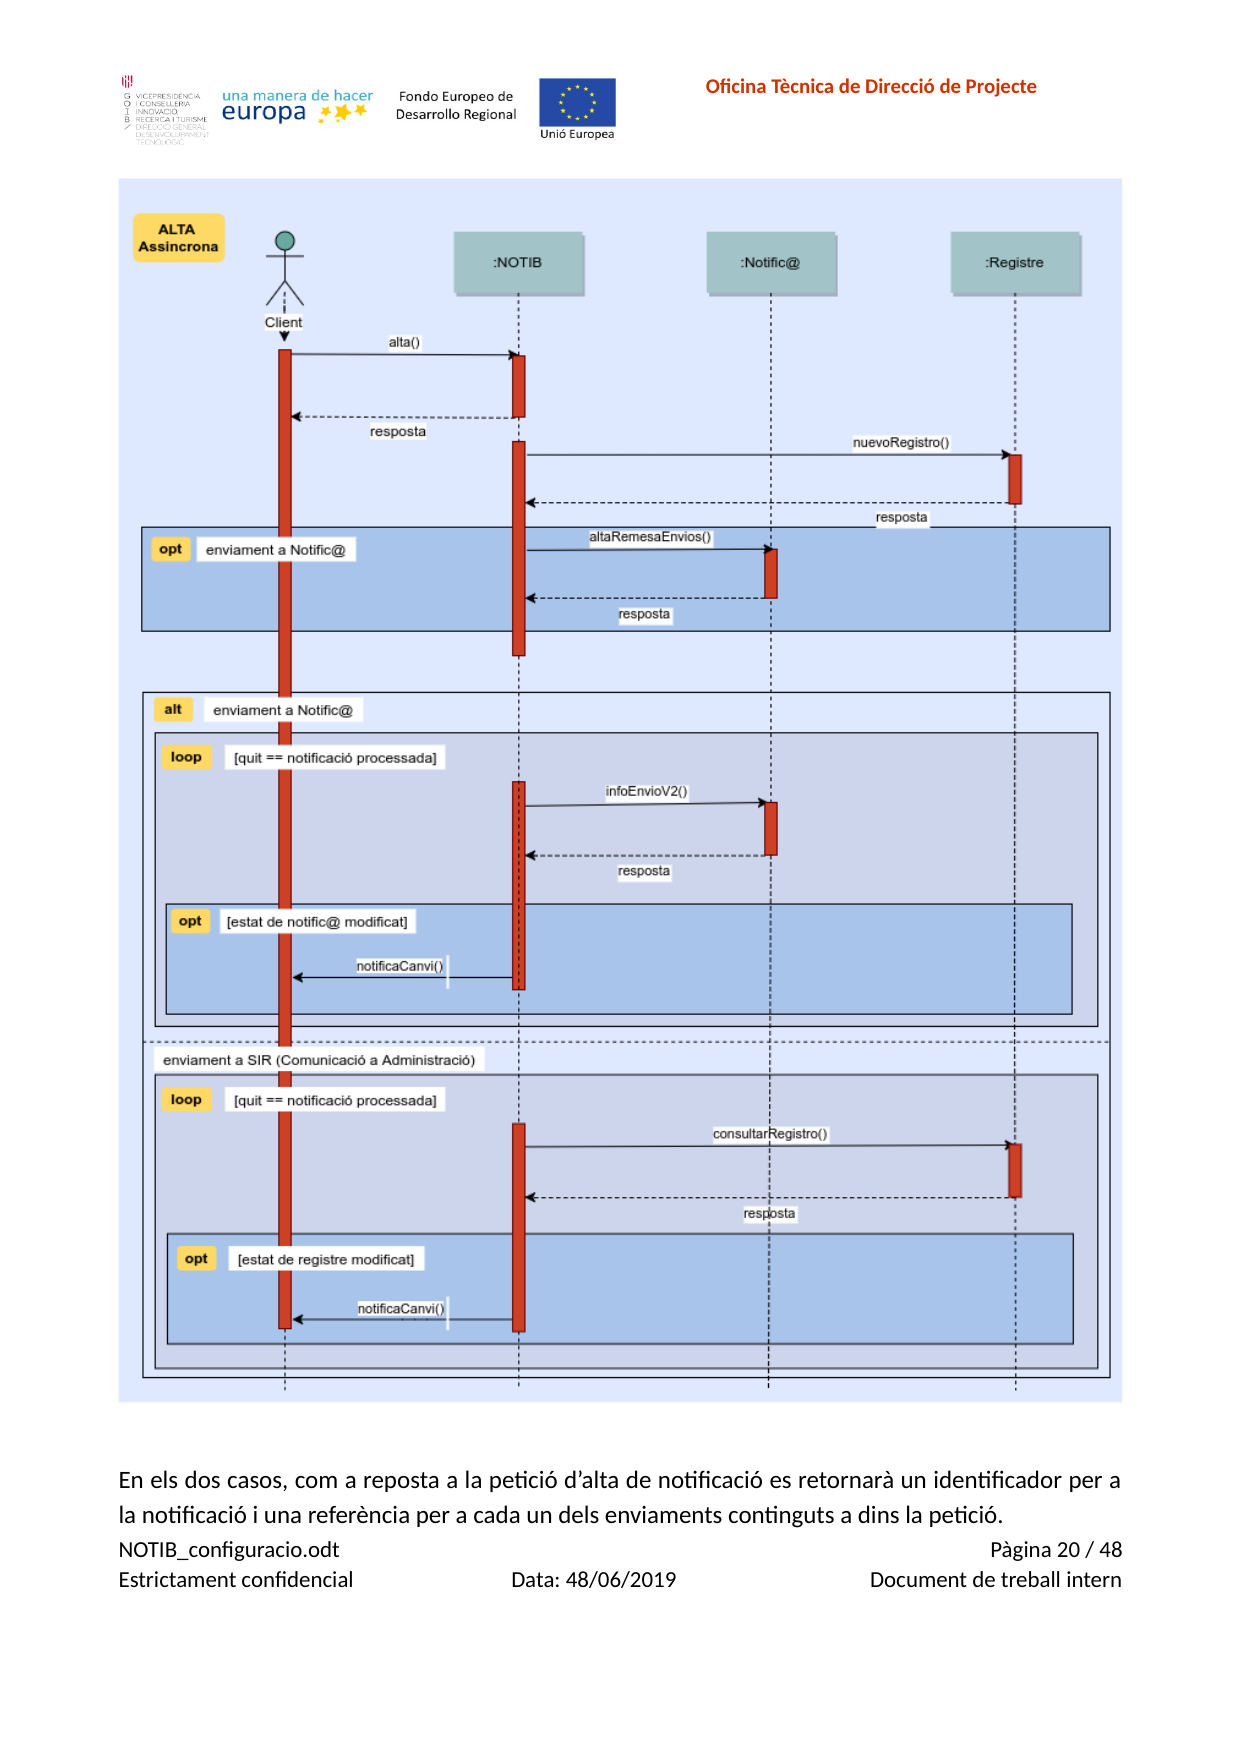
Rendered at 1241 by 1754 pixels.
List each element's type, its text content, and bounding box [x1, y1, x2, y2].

picture [219, 73, 621, 147]
picture [118, 178, 1123, 1404]
picture [118, 73, 213, 147]
text En els dos casos, com a reposta a la petició d’alta de notificació es retornarà un identificador per a la notificació i una referència per a cada un dels enviaments continguts a dins la petició. [118, 1464, 1122, 1530]
